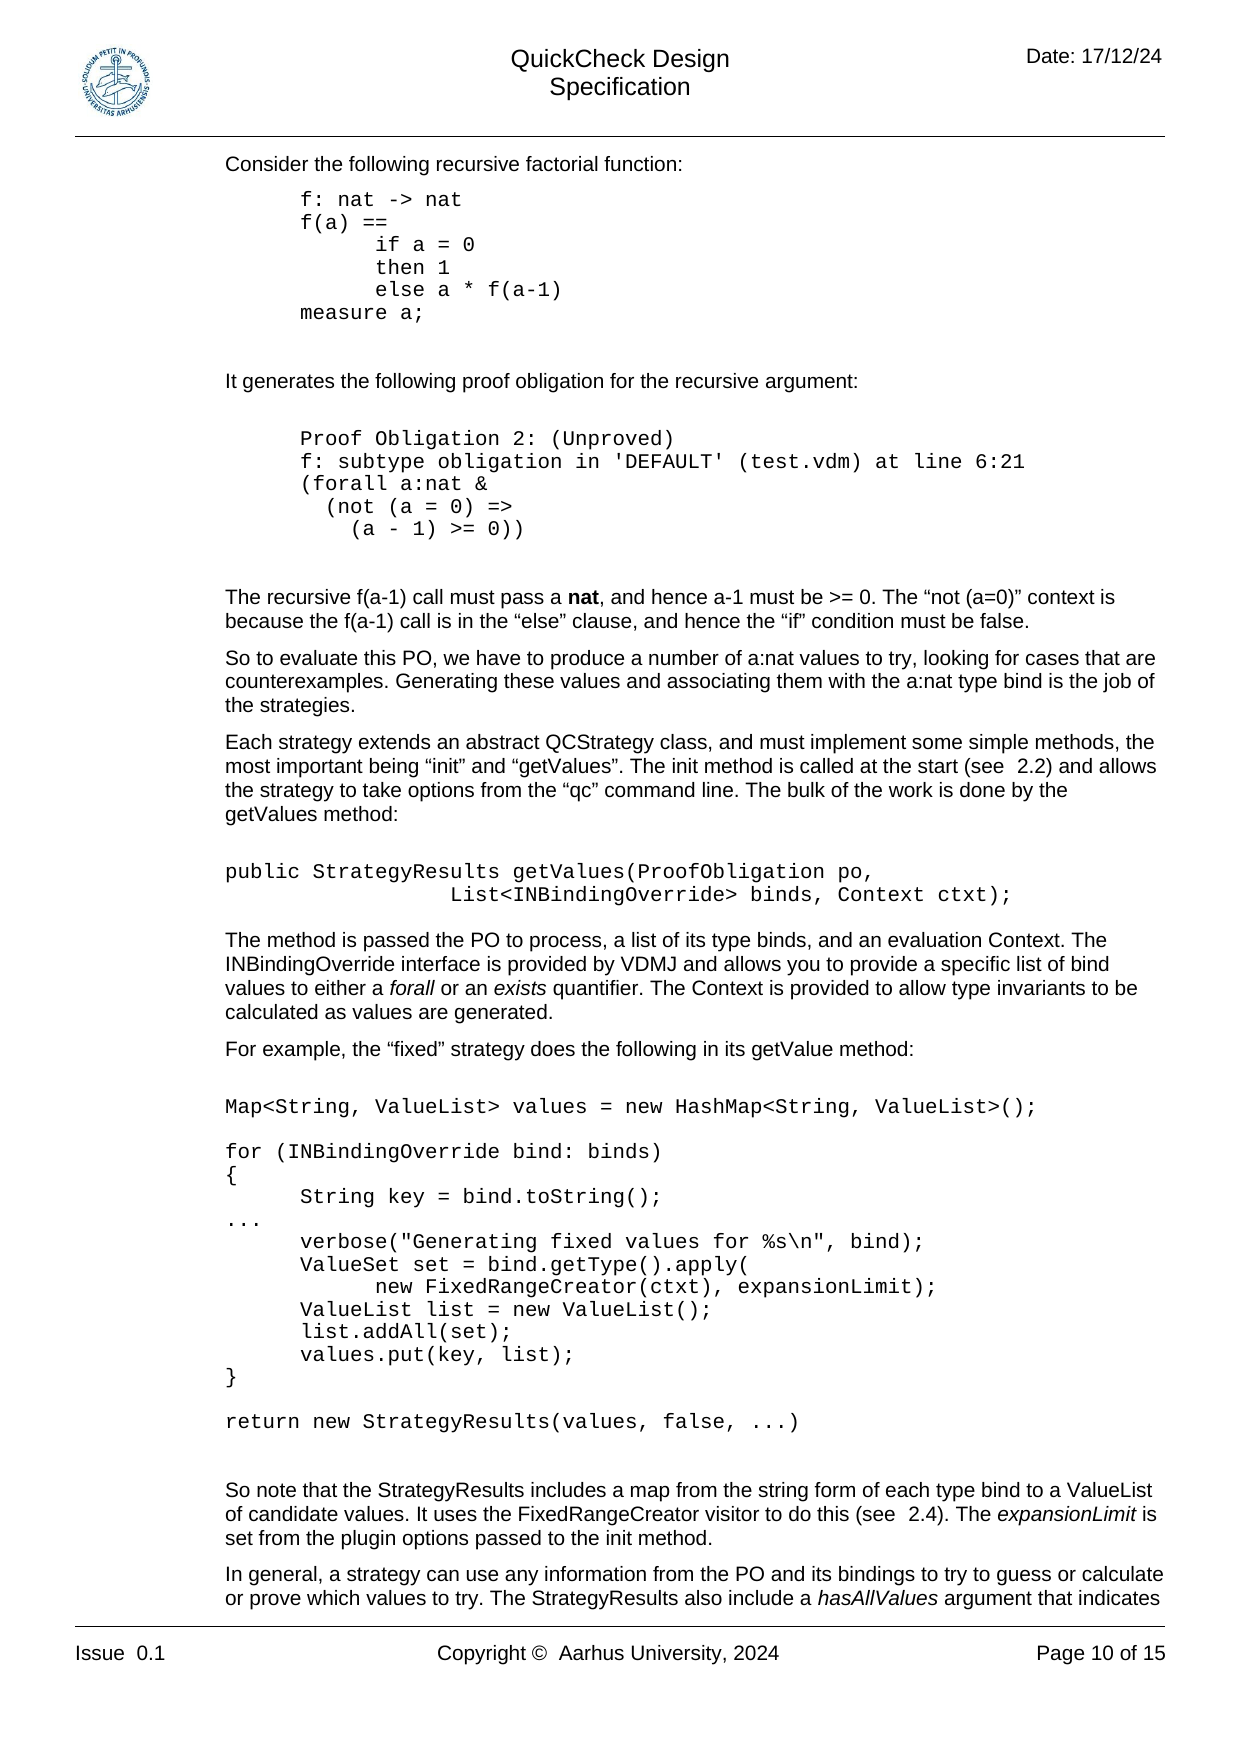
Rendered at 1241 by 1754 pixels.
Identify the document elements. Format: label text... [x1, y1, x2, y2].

text So to evaluate this PO, we have to produce a number of a:nat values to try, looking for cases that are counterexamples. Generating these values and associating them with the a:nat type bind is the job of the strategies. [225, 646, 1165, 718]
text So note that the StrategyResults includes a map from the string form of each type bind to a ValueList of candidate values. It uses the FixedRangeCreator visitor to do this (see 2.4). The expansionLimit is set from the plugin options passed to the init method. [225, 1478, 1165, 1550]
text f(a) == [225, 211, 1165, 234]
text (forall a:nat & [225, 473, 1165, 495]
text } [225, 1366, 1165, 1388]
text { [225, 1163, 1165, 1186]
text ValueList list = new ValueList(); [225, 1298, 1165, 1321]
text Consider the following recursive factorial function: [225, 152, 1165, 176]
text new FixedRangeCreator(ctxt), expansionLimit); [225, 1276, 1165, 1298]
text List<INBindingOverride> binds, Context ctxt); [225, 883, 1165, 906]
text public StrategyResults getValues(ProofObligation po, [225, 861, 1165, 883]
text The recursive f(a-1) call must pass a nat, and hence a-1 must be >= 0. The “not (a=0)” context is because the f(a-1) call is in the “else” clause, and hence the “if” condition must be false. [225, 585, 1165, 633]
text list.addAll(set); [225, 1321, 1165, 1343]
text else a * f(a-1) [225, 279, 1165, 301]
text In general, a strategy can use any information from the PO and its bindings to try to guess or calculate or prove which values to try. The StrategyResults also include a hasAllValues argument that indicates [225, 1563, 1165, 1611]
text then 1 [225, 256, 1165, 279]
text verbose("Generating fixed values for %s\n", bind); [225, 1231, 1165, 1253]
text f: subtype obligation in 'DEFAULT' (test.vdm) at line 6:21 [225, 450, 1165, 473]
text For example, the “fixed” strategy does the following in its getValue method: [225, 1037, 1165, 1061]
text for (INBindingOverride bind: binds) [225, 1141, 1165, 1163]
text The method is passed the PO to process, a list of its type binds, and an evaluation Context. The INBindingOverride interface is provided by VDMJ and allows you to provide a specific list of bind values to either a forall or an exists quantifier. The Context is provided to allow type invariants to be calculated as values are generated. [225, 928, 1165, 1024]
text Each strategy extends an abstract QCStrategy class, and must implement some simple methods, the most important being “init” and “getValues”. The init method is called at the start (see 2.2) and allows the strategy to take options from the “qc” command line. The bulk of the work is done by the getValues method: [225, 730, 1165, 826]
text Proof Obligation 2: (Unproved) [225, 428, 1165, 450]
text if a = 0 [225, 234, 1165, 256]
text String key = bind.toString(); [225, 1186, 1165, 1208]
text values.put(key, list); [225, 1343, 1165, 1366]
text ... [225, 1208, 1165, 1231]
text measure a; [225, 301, 1165, 324]
picture [78, 44, 153, 120]
text Map<String, ValueList> values = new HashMap<String, ValueList>(); [225, 1096, 1165, 1118]
text It generates the following proof obligation for the recursive argument: [225, 369, 1165, 393]
text f: nat -> nat [225, 189, 1165, 211]
text ValueSet set = bind.getType().apply( [225, 1253, 1165, 1276]
text (a - 1) >= 0)) [225, 518, 1165, 540]
text (not (a = 0) => [225, 495, 1165, 518]
text return new StrategyResults(values, false, ...) [225, 1411, 1165, 1433]
